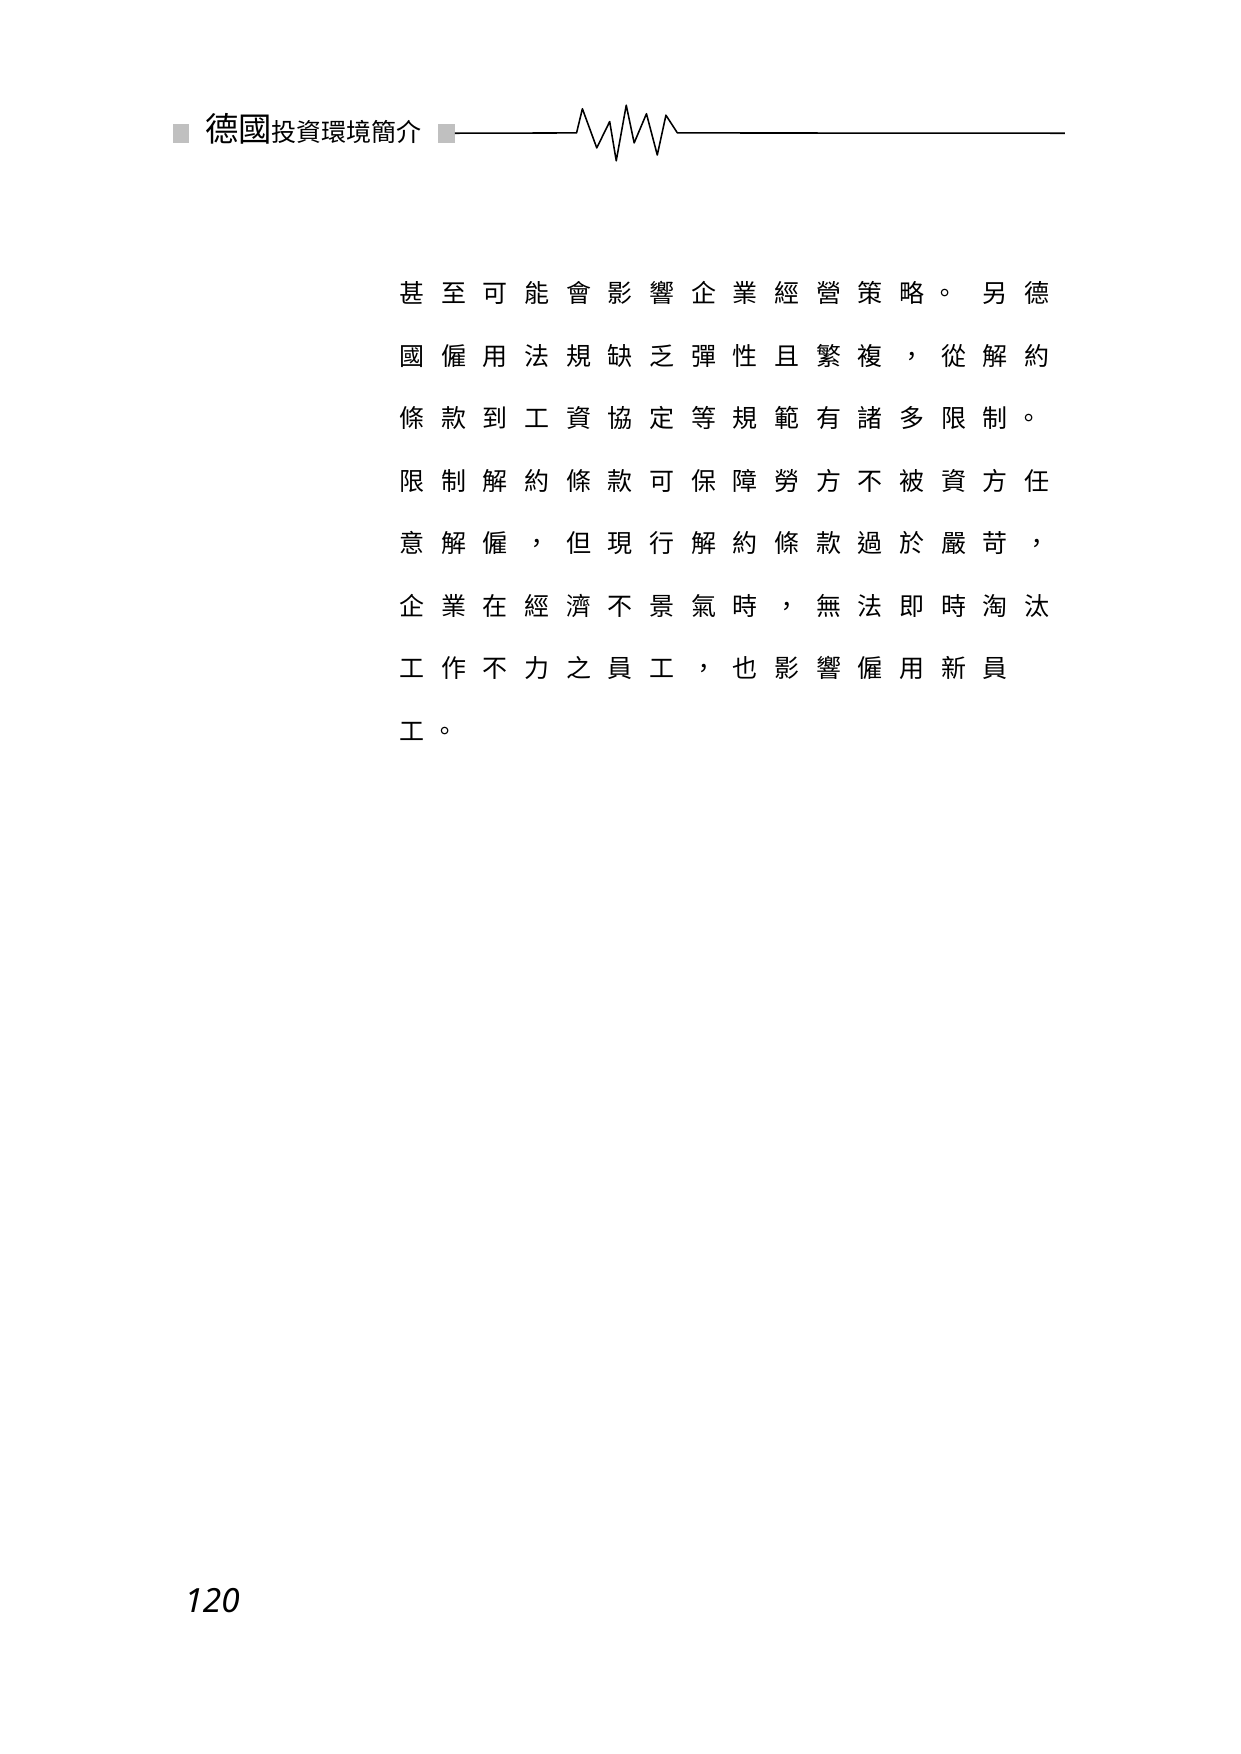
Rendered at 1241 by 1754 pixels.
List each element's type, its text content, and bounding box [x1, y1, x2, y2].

text 甚至可能會影響企業經營策略。另德國僱用法規缺乏彈性且繁複，從解約條款到工資協定等規範有諸多限制。限制解約條款可保障勞方不被資方任意解僱，但現行解約條款過於嚴苛，企業在經濟不景氣時，無法即時淘汰工作不力之員工，也影響僱用新員工。 [306, 250, 1058, 750]
